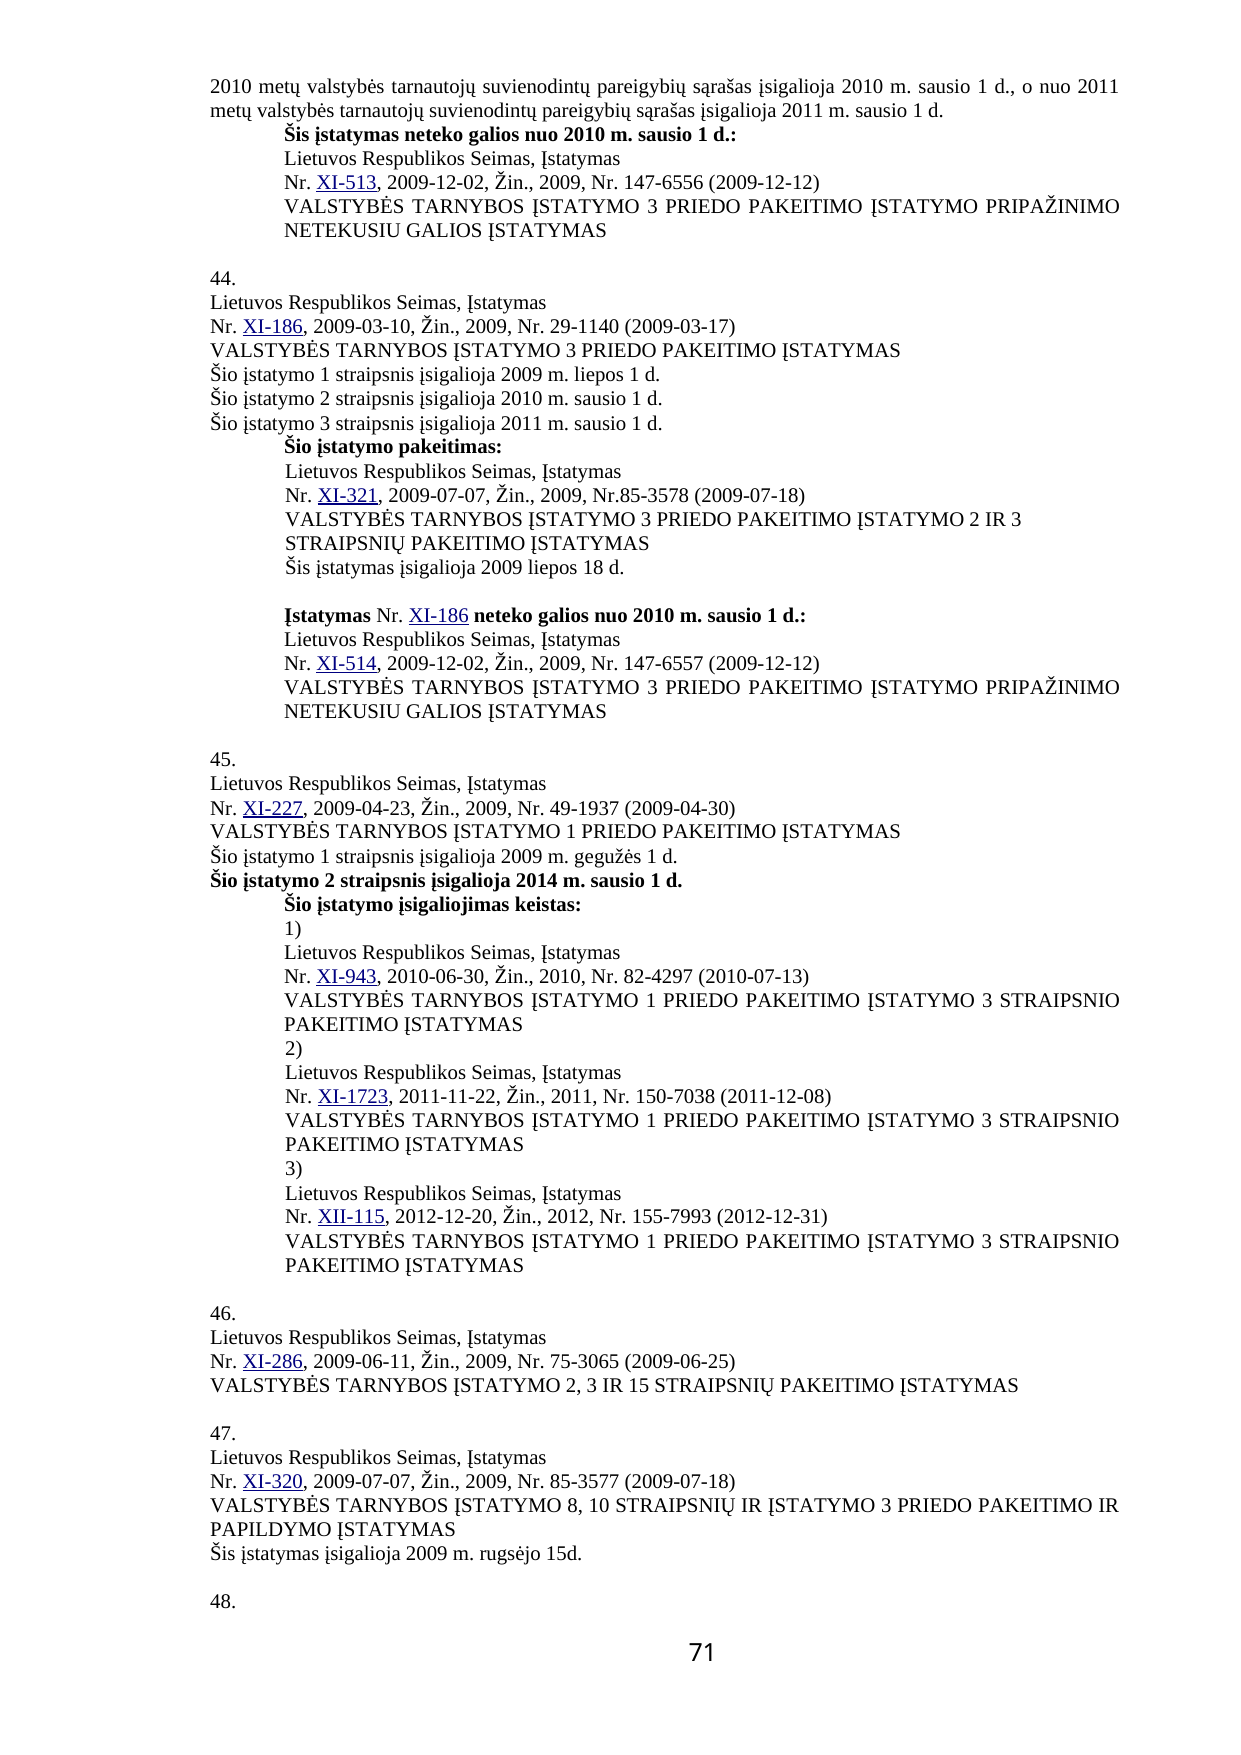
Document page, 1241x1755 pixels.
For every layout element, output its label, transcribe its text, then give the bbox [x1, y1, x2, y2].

text 1) [210, 916, 1120, 940]
text VALSTYBĖS TARNYBOS ĮSTATYMO 2, 3 IR 15 STRAIPSNIŲ PAKEITIMO ĮSTATYMAS [210, 1373, 1120, 1397]
text 48. [210, 1589, 1120, 1613]
text Nr. XI-943, 2010-06-30, Žin., 2010, Nr. 82-4297 (2010-07-13) [210, 964, 1120, 988]
text Nr. XI-514, 2009-12-02, Žin., 2009, Nr. 147-6557 (2009-12-12) [210, 651, 1120, 675]
text Šio įstatymo 3 straipsnis įsigalioja 2011 m. sausio 1 d. [210, 410, 1120, 434]
text Nr. XII-115, 2012-12-20, Žin., 2012, Nr. 155-7993 (2012-12-31) [210, 1204, 1120, 1228]
text Lietuvos Respublikos Seimas, Įstatymas [210, 627, 1120, 651]
text 46. [210, 1301, 1120, 1325]
text Šis įstatymas įsigalioja 2009 liepos 18 d. [285, 555, 1120, 579]
text 2) [285, 1036, 1120, 1060]
text Šio įstatymo 1 straipsnis įsigalioja 2009 m. gegužės 1 d. [210, 843, 1121, 868]
text Nr. XI-1723, 2011-11-22, Žin., 2011, Nr. 150-7038 (2011-12-08) [285, 1084, 1120, 1108]
text VALSTYBĖS TARNYBOS ĮSTATYMO 3 PRIEDO PAKEITIMO ĮSTATYMO 2 IR 3 STRAIPSNIŲ PAKEITIMO ĮSTATYMAS [285, 507, 1120, 555]
text 47. [210, 1421, 1120, 1445]
text 3) [210, 1156, 1120, 1180]
text Nr. XI-227, 2009-04-23, Žin., 2009, Nr. 49-1937 (2009-04-30) [210, 795, 1120, 819]
text Lietuvos Respublikos Seimas, Įstatymas [210, 771, 1120, 795]
text Lietuvos Respublikos Seimas, Įstatymas [210, 146, 1120, 170]
text Nr. XI-320, 2009-07-07, Žin., 2009, Nr. 85-3577 (2009-07-18) [210, 1469, 1120, 1493]
text Lietuvos Respublikos Seimas, Įstatymas [210, 940, 1120, 964]
text Lietuvos Respublikos Seimas, Įstatymas [210, 1325, 1120, 1349]
text Įstatymas Nr. XI-186 neteko galios nuo 2010 m. sausio 1 d.: [210, 603, 1120, 627]
text Lietuvos Respublikos Seimas, Įstatymas [210, 290, 1120, 314]
text VALSTYBĖS TARNYBOS ĮSTATYMO 1 PRIEDO PAKEITIMO ĮSTATYMO 3 STRAIPSNIO PAKEITIMO ĮSTATYMAS [284, 988, 1120, 1036]
text Šis įstatymas įsigalioja 2009 m. rugsėjo 15d. [210, 1541, 1120, 1565]
text 45. [210, 747, 1120, 771]
text Šis įstatymas neteko galios nuo 2010 m. sausio 1 d.: [210, 122, 1120, 146]
text Šio įstatymo 2 straipsnis įsigalioja 2010 m. sausio 1 d. [210, 386, 1120, 410]
text Šio įstatymo 1 straipsnis įsigalioja 2009 m. liepos 1 d. [210, 362, 1120, 386]
text Nr. XI-321, 2009-07-07, Žin., 2009, Nr.85-3578 (2009-07-18) [210, 483, 1120, 507]
text Nr. XI-513, 2009-12-02, Žin., 2009, Nr. 147-6556 (2009-12-12) [210, 170, 1120, 194]
text Lietuvos Respublikos Seimas, Įstatymas [210, 458, 1120, 483]
text Nr. XI-186, 2009-03-10, Žin., 2009, Nr. 29-1140 (2009-03-17) [210, 314, 1120, 338]
text VALSTYBĖS TARNYBOS ĮSTATYMO 1 PRIEDO PAKEITIMO ĮSTATYMAS [210, 819, 1120, 843]
text VALSTYBĖS TARNYBOS ĮSTATYMO 3 PRIEDO PAKEITIMO ĮSTATYMO PRIPAŽINIMO NETEKUSIU GALIOS ĮSTATYMAS [284, 194, 1120, 242]
text VALSTYBĖS TARNYBOS ĮSTATYMO 8, 10 STRAIPSNIŲ IR ĮSTATYMO 3 PRIEDO PAKEITIMO IR PAPILDYMO ĮSTATYMAS [210, 1493, 1120, 1541]
text Lietuvos Respublikos Seimas, Įstatymas [285, 1060, 1120, 1084]
text Šio įstatymo pakeitimas: [210, 434, 1120, 458]
text 2010 metų valstybės tarnautojų suvienodintų pareigybių sąrašas įsigalioja 2010 m. sausio 1 d., o nuo 2011 metų valstybės tarnautojų suvienodintų pareigybių sąrašas įsigalioja 2011 m. sausio 1 d. [210, 73, 1120, 122]
text Lietuvos Respublikos Seimas, Įstatymas [210, 1180, 1120, 1204]
text 44. [210, 266, 1120, 290]
text VALSTYBĖS TARNYBOS ĮSTATYMO 1 PRIEDO PAKEITIMO ĮSTATYMO 3 STRAIPSNIO PAKEITIMO ĮSTATYMAS [285, 1228, 1120, 1277]
text Šio įstatymo įsigaliojimas keistas: [210, 892, 1120, 916]
text VALSTYBĖS TARNYBOS ĮSTATYMO 3 PRIEDO PAKEITIMO ĮSTATYMO PRIPAŽINIMO NETEKUSIU GALIOS ĮSTATYMAS [284, 675, 1120, 723]
text VALSTYBĖS TARNYBOS ĮSTATYMO 3 PRIEDO PAKEITIMO ĮSTATYMAS [210, 338, 1120, 362]
text VALSTYBĖS TARNYBOS ĮSTATYMO 1 PRIEDO PAKEITIMO ĮSTATYMO 3 STRAIPSNIO PAKEITIMO ĮSTATYMAS [285, 1108, 1120, 1156]
text Šio įstatymo 2 straipsnis įsigalioja 2014 m. sausio 1 d. [210, 868, 1121, 892]
text Lietuvos Respublikos Seimas, Įstatymas [210, 1445, 1120, 1469]
text Nr. XI-286, 2009-06-11, Žin., 2009, Nr. 75-3065 (2009-06-25) [210, 1349, 1120, 1373]
